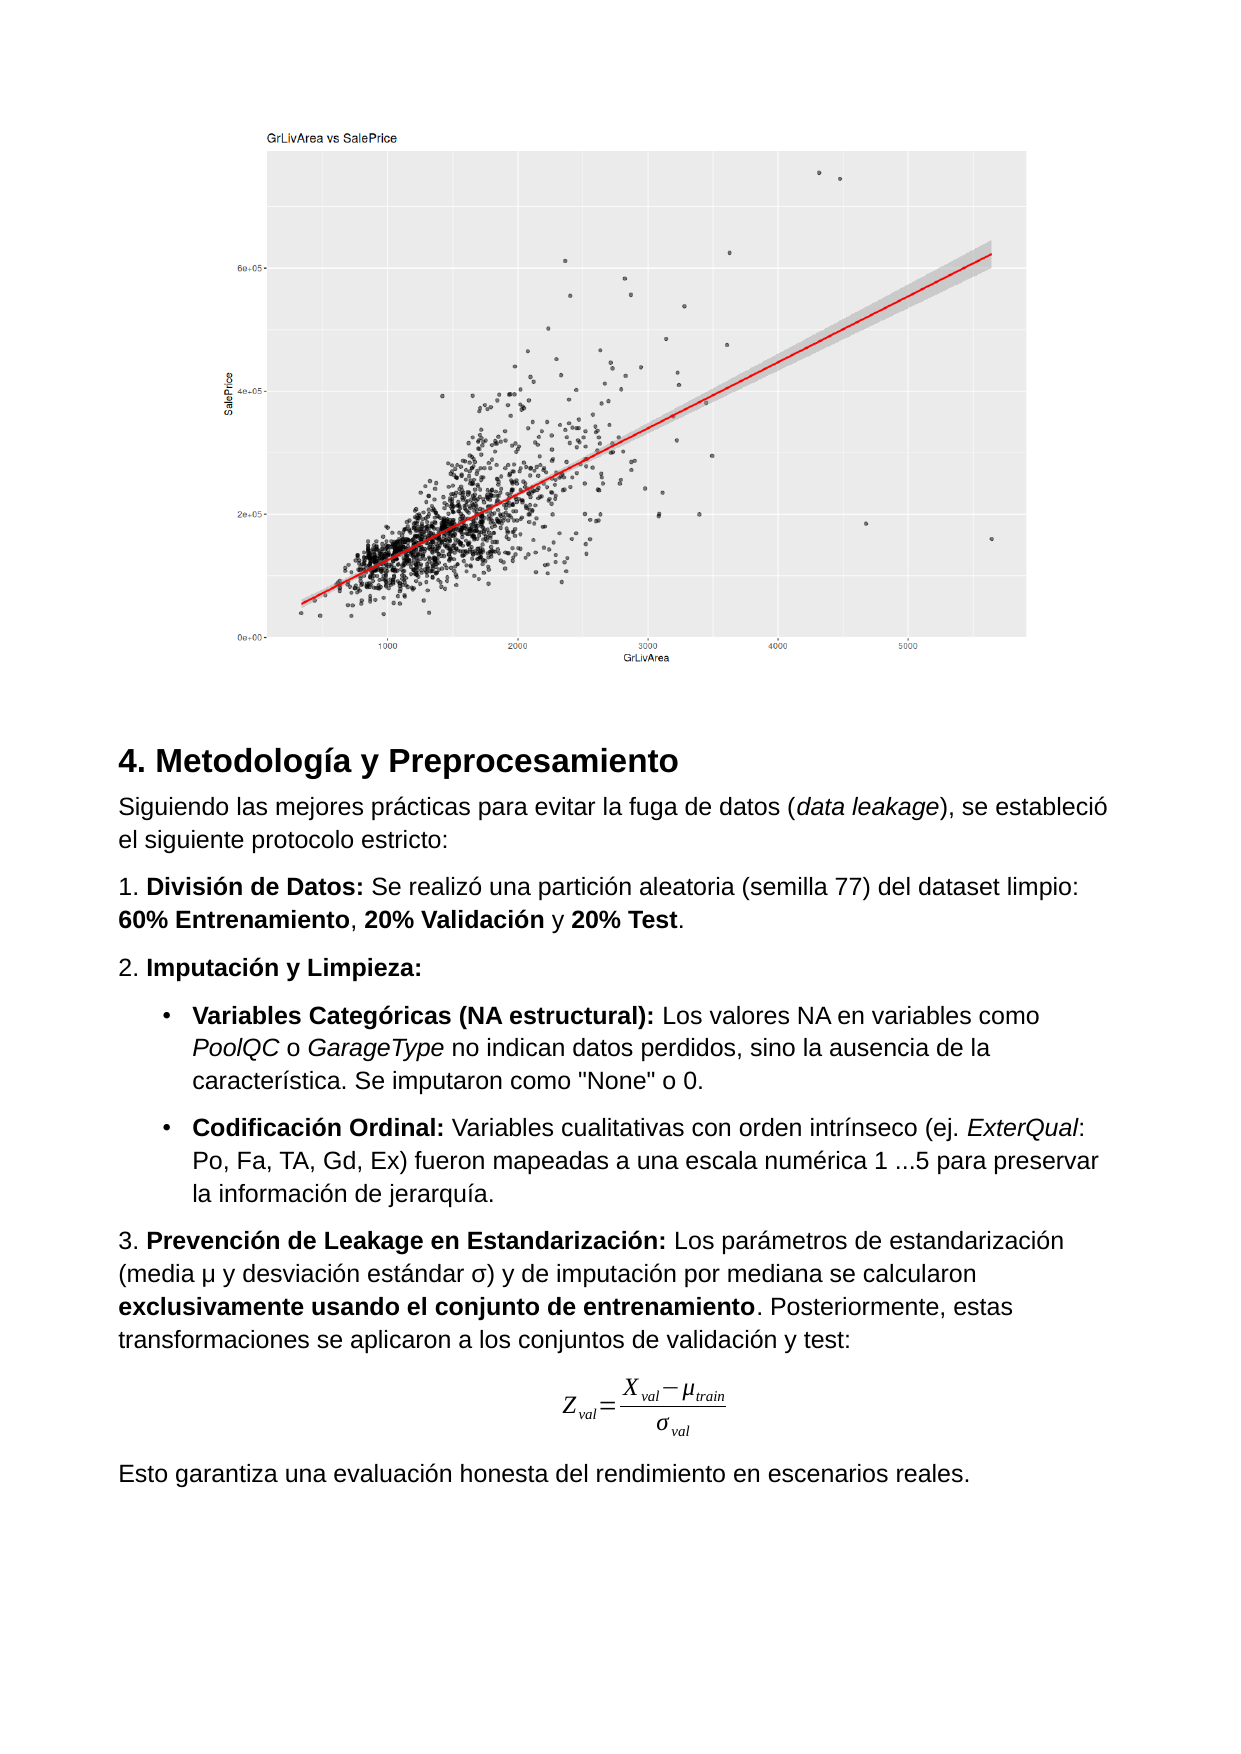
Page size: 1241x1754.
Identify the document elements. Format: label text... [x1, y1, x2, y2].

text Esto garantiza una evaluación honesta del rendimiento en escenarios reales. [118, 1458, 1122, 1487]
picture [219, 129, 1031, 669]
list Variables Categóricas (NA estructural): Los valores NA en variables como PoolQC o GarageType no indican datos perdidos, sino la ausencia de la característica. Se imputaron como "None" o 0. [162, 1001, 1122, 1095]
text 2. Imputación y Limpieza: [118, 953, 1122, 982]
text 1. División de Datos: Se realizó una partición aleatoria (semilla 77) del dataset limpio: 60% Entrenamiento, 20% Validación y 20% Test. [118, 872, 1122, 934]
text 3. Prevención de Leakage en Estandarización: Los parámetros de estandarización (media μ y desviación estándar σ) y de imputación por mediana se calcularon exclusivamente usando el conjunto de entrenamiento. Posteriormente, estas transformaciones se aplicaron a los conjuntos de validación y test: [118, 1226, 1122, 1354]
text Siguiendo las mejores prácticas para evitar la fuga de datos (data leakage), se estableció el siguiente protocolo estricto: [118, 792, 1122, 853]
subtitle 4. Metodología y Preprocesamiento [118, 741, 1122, 779]
list Codificación Ordinal: Variables cualitativas con orden intrínseco (ej. ExterQual: Po, Fa, TA, Gd, Ex) fueron mapeadas a una escala numérica 1 ...5 para preservar la información de jerarquía. [162, 1113, 1122, 1208]
